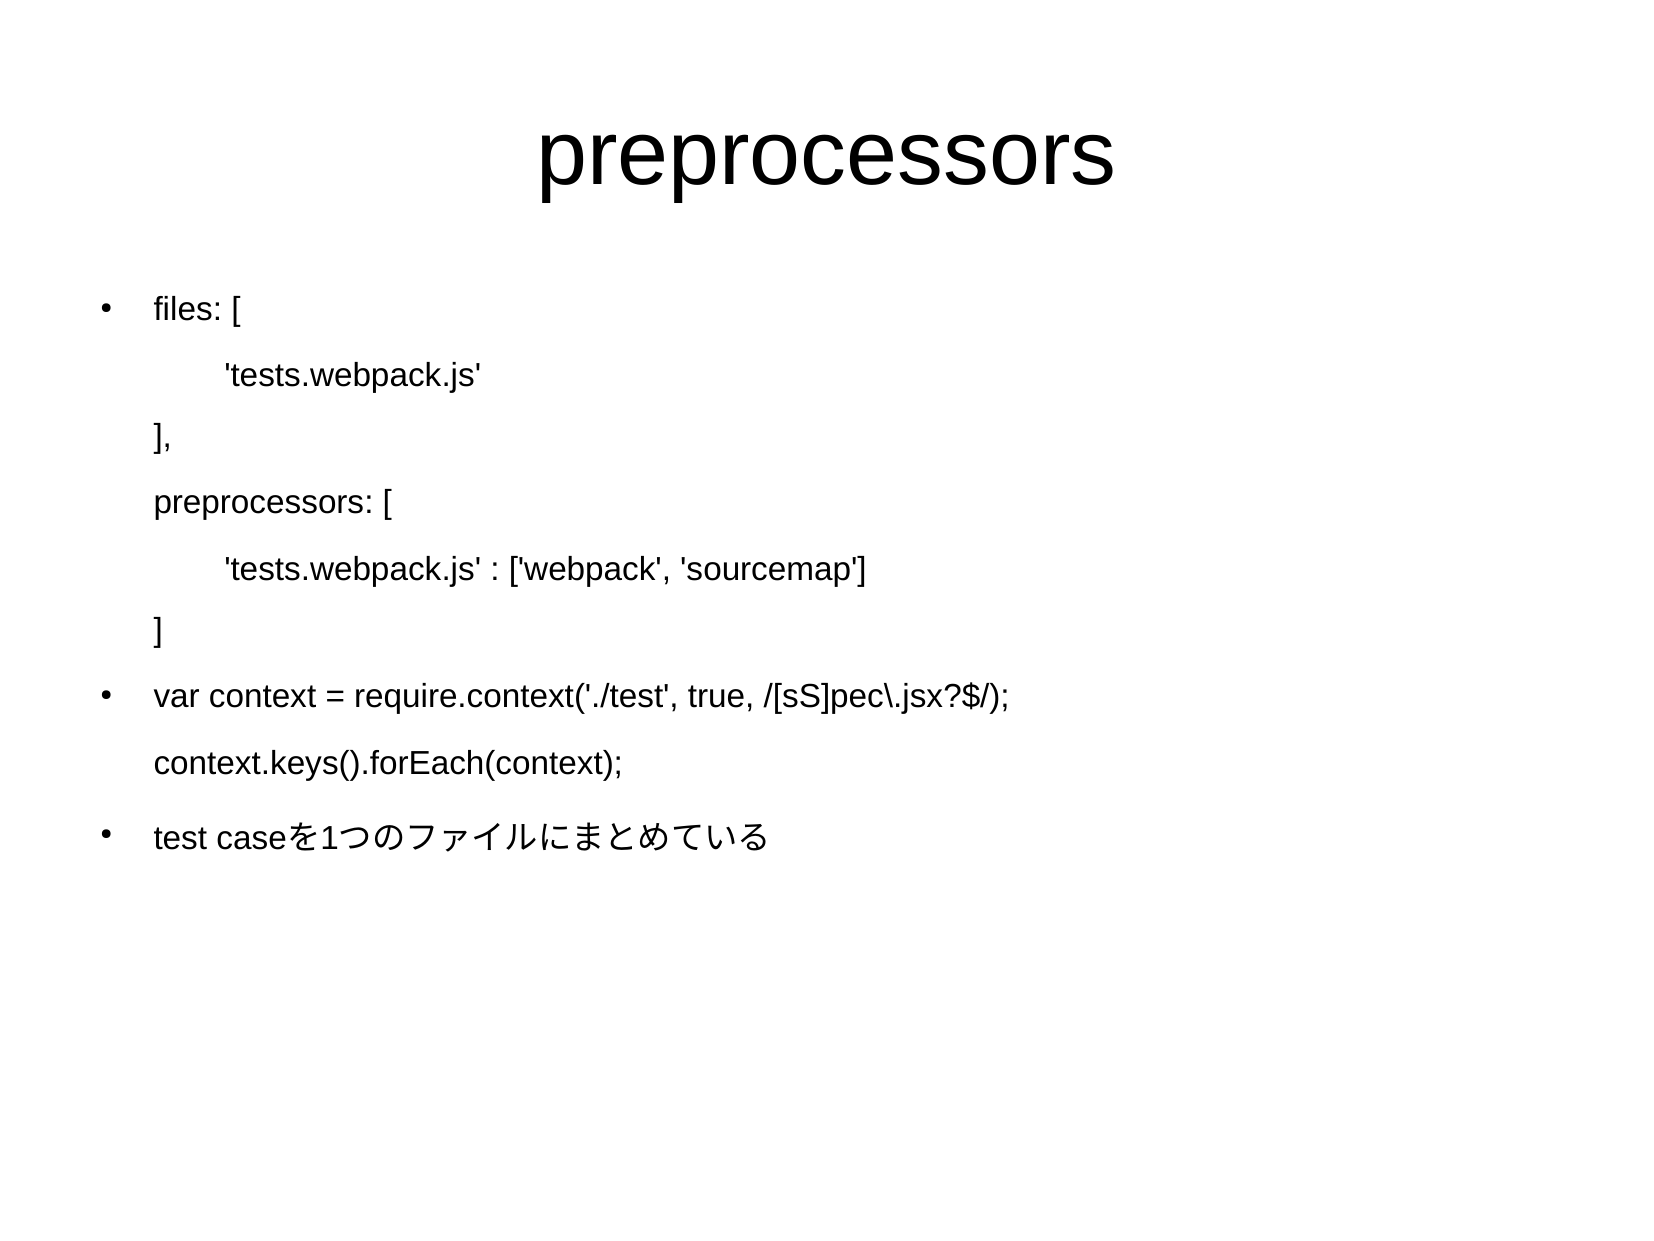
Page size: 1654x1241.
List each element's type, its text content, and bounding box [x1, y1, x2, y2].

list files: [ 'tests.webpack.js' ], preprocessors: [ 'tests.webpack.js' : ['webpack', 'sourcemap'] ] var context = require.context('./test', true, /[sS]pec\.jsx?$/); context.keys().forEach(context); test caseを1つのファイルにまとめている [82, 290, 1571, 1010]
title preprocessors [82, 49, 1571, 257]
